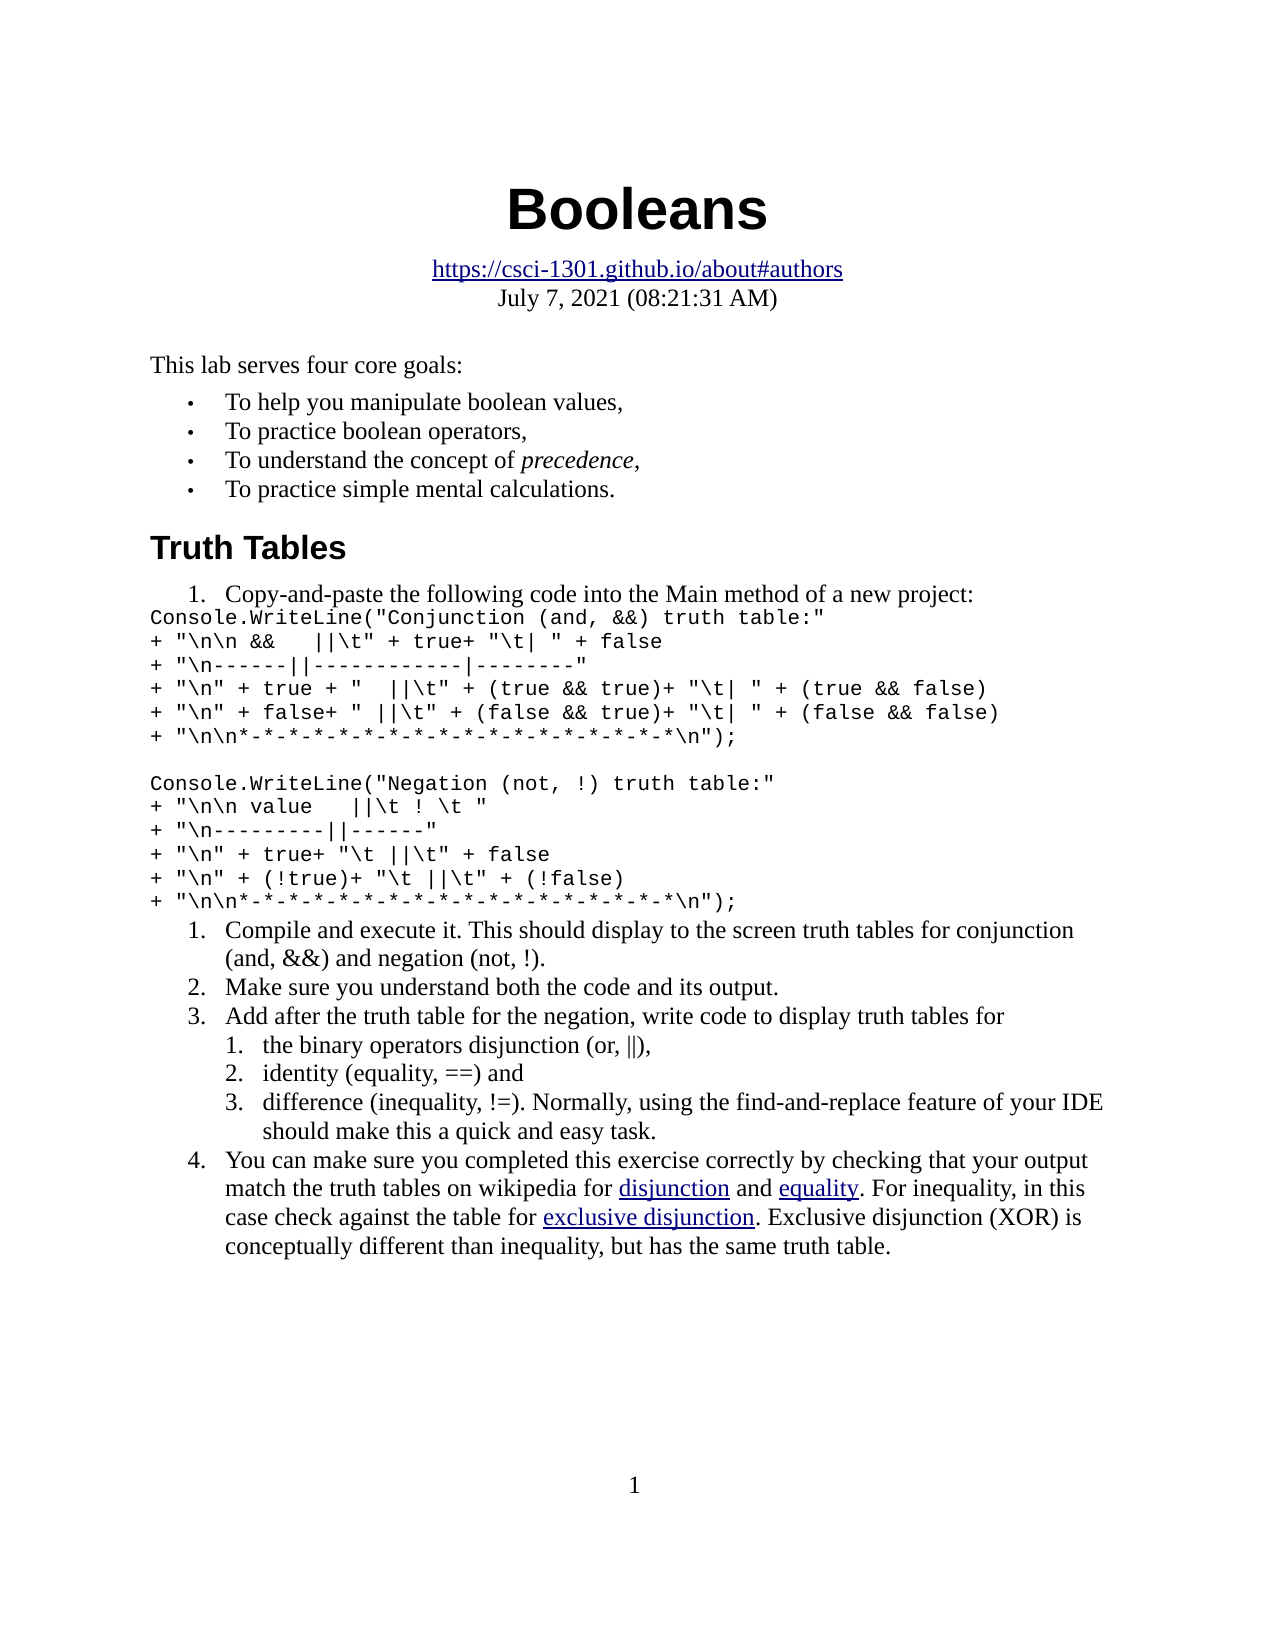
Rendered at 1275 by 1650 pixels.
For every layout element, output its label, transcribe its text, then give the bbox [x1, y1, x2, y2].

subtitle Truth Tables [150, 527, 1125, 566]
text + "\n\n*-*-*-*-*-*-*-*-*-*-*-*-*-*-*-*-*-*\n"); [150, 726, 1125, 749]
text + "\n" + (!true)+ "\t ||\t" + (!false) [150, 867, 1125, 891]
text + "\n\n && ||\t" + true+ "\t| " + false [150, 631, 1125, 655]
list To understand the concept of precedence, [187, 445, 1125, 474]
list To help you manipulate boolean values, [187, 387, 1125, 416]
list Make sure you understand both the code and its output. [187, 972, 1125, 1001]
list To practice boolean operators, [187, 416, 1125, 445]
text https://csci-1301.github.io/about#authors [150, 254, 1125, 283]
list Compile and execute it. This should display to the screen truth tables for conjunction (and, &&) and negation (not, !). [187, 915, 1125, 972]
text Console.WriteLine("Conjunction (and, &&) truth table:" [150, 607, 1125, 631]
list Copy-and-paste the following code into the Main method of a new project: [187, 579, 1125, 607]
text + "\n" + true+ "\t ||\t" + false [150, 844, 1125, 867]
list the binary operators disjunction (or, ||), [225, 1030, 1125, 1058]
text + "\n" + false+ " ||\t" + (false && true)+ "\t| " + (false && false) [150, 702, 1125, 726]
list Add after the truth table for the negation, write code to display truth tables for [187, 1001, 1125, 1030]
text This lab serves four core goals: [150, 350, 1125, 378]
list You can make sure you completed this exercise correctly by checking that your output match the truth tables on wikipedia for disjunction and equality. For inequality, in this case check against the table for exclusive disjunction. Exclusive disjunction (XOR) is conceptually different than inequality, but has the same truth table. [187, 1145, 1125, 1260]
text July 7, 2021 (08:21:31 AM) [150, 283, 1125, 312]
text + "\n\n value ||\t ! \t " [150, 797, 1125, 820]
text + "\n------||------------|--------" [150, 655, 1125, 678]
text Console.WriteLine("Negation (not, !) truth table:" [150, 773, 1125, 797]
text + "\n" + true + " ||\t" + (true && true)+ "\t| " + (true && false) [150, 678, 1125, 702]
text + "\n\n*-*-*-*-*-*-*-*-*-*-*-*-*-*-*-*-*-*\n"); [150, 891, 1125, 915]
list difference (inequality, !=). Normally, using the find-and-replace feature of your IDE should make this a quick and easy task. [225, 1087, 1125, 1145]
list identity (equality, ==) and [225, 1058, 1125, 1087]
title Booleans [150, 175, 1125, 242]
text + "\n---------||------" [150, 820, 1125, 844]
list To practice simple mental calculations. [187, 474, 1125, 502]
